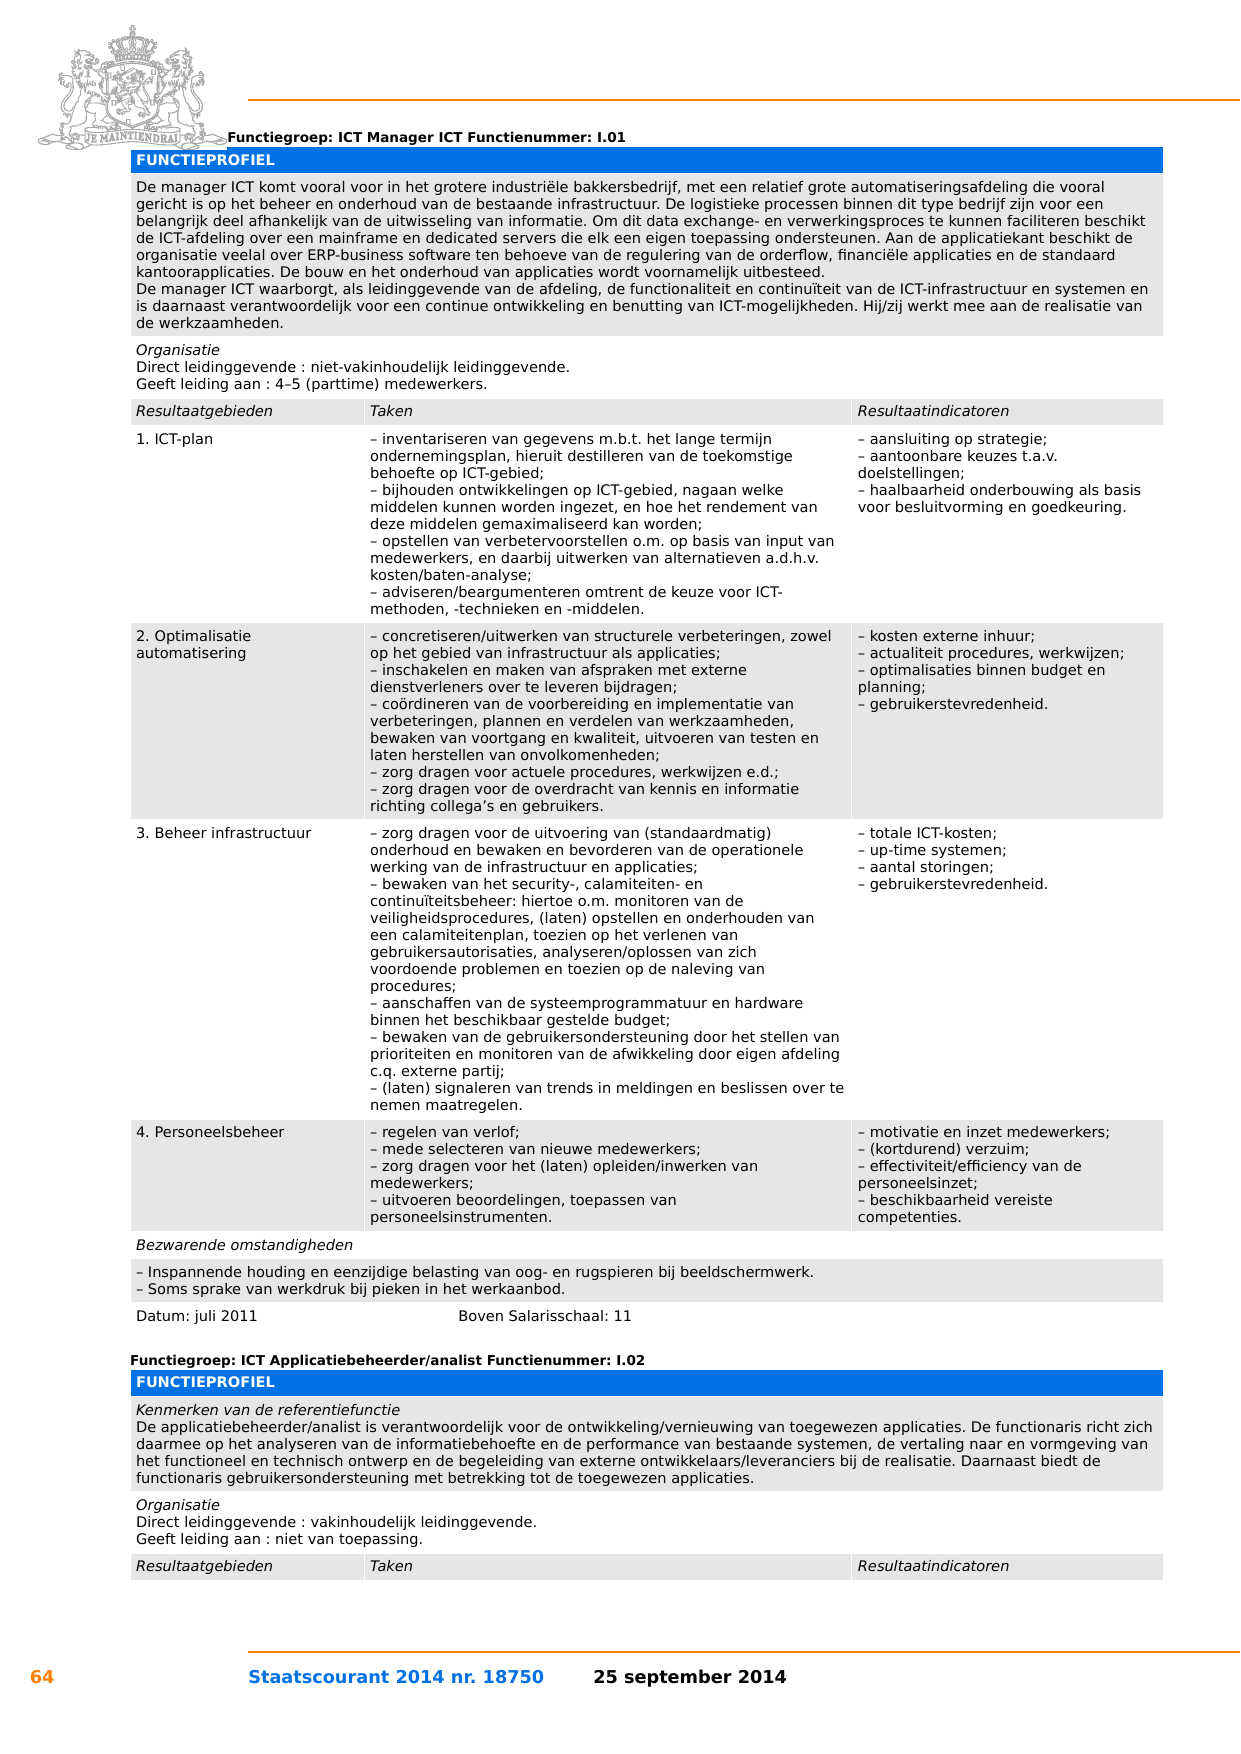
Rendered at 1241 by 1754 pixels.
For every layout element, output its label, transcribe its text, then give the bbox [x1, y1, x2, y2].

table_cell – aansluiting op strategie; – aantoonbare keuzes t.a.v. doelstellingen; – haalbaarheid onderbouwing als basis voor besluitvorming en goedkeuring. [852, 426, 1163, 622]
table_header Functiegroep: ICT Applicatiebeheerder/analist Functienummer: I.02 [130, 1353, 1163, 1368]
table_cell Datum: juli 2011 [131, 1304, 452, 1330]
table_cell De manager ICT komt vooral voor in het grotere industriële bakkersbedrijf, met een relatief grote automatiseringsafdeling die vooral gericht is op het beheer en onderhoud van de bestaande infrastructuur. De logistieke processen binnen dit type bedrijf zijn voor een belangrijk deel afhankelijk van de uitwisseling van informatie. Om dit data exchange- en verwerkingsproces te kunnen faciliteren beschikt de ICT-afdeling over een mainframe en dedicated servers die elk een eigen toepassing ondersteunen. Aan de applicatiekant beschikt de organisatie veelal over ERP-business software ten behoeve van de regulering van de orderflow, financiële applicaties en de standaard kantoorapplicaties. De bouw en het onderhoud van applicaties wordt voornamelijk uitbesteed. De manager ICT waarborgt, als leidinggevende van de afdeling, de functionaliteit en continuïteit van de ICT-infrastructuur en systemen en is daarnaast verantwoordelijk voor een continue ontwikkeling en benutting van ICT-mogelijkheden. Hij/zij werkt mee aan de realisatie van de werkzaamheden. [131, 174, 1163, 336]
table_cell Bezwarende omstandigheden [131, 1232, 1163, 1258]
picture [38, 25, 227, 150]
table_cell Resultaatindicatoren [852, 399, 1163, 425]
table_cell Kenmerken van de referentiefunctie De applicatiebeheerder/analist is verantwoordelijk voor de ontwikkeling/vernieuwing van toegewezen applicaties. De functionaris richt zich daarmee op het analyseren van de informatiebehoefte en de performance van bestaande systemen, de vertaling naar en vormgeving van het functioneel en technisch ontwerp en de begeleiding van externe ontwikkelaars/leveranciers bij de realisatie. Daarnaast biedt de functionaris gebruikersondersteuning met betrekking tot de toegewezen applicaties. [131, 1397, 1163, 1491]
table_cell FUNCTIEPROFIEL [131, 147, 1163, 173]
table_cell Taken [365, 399, 851, 425]
table_cell – concretiseren/uitwerken van structurele verbeteringen, zowel op het gebied van infrastructuur als applicaties; – inschakelen en maken van afspraken met externe dienstverleners over te leveren bijdragen; – coördineren van de voorbereiding en implementatie van verbeteringen, plannen en verdelen van werkzaamheden, bewaken van voortgang en kwaliteit, uitvoeren van testen en laten herstellen van onvolkomenheden; – zorg dragen voor actuele procedures, werkwijzen e.d.; – zorg dragen voor de overdracht van kennis en informatie richting collega’s en gebruikers. [365, 623, 851, 819]
table_cell 2. Optimalisatie automatisering [131, 623, 364, 819]
table_cell Resultaatgebieden [131, 1554, 364, 1580]
table_cell Organisatie Direct leidinggevende : vakinhoudelijk leidinggevende. Geeft leiding aan : niet van toepassing. [131, 1492, 1163, 1553]
table_cell Organisatie Direct leidinggevende : niet-vakinhoudelijk leidinggevende. Geeft leiding aan : 4–5 (parttime) medewerkers. [131, 337, 1163, 398]
table_cell Resultaatindicatoren [852, 1554, 1163, 1580]
table_cell Resultaatgebieden [131, 399, 364, 425]
table_cell – Inspannende houding en eenzijdige belasting van oog- en rugspieren bij beeldschermwerk. – Soms sprake van werkdruk bij pieken in het werkaanbod. [131, 1259, 1163, 1302]
table_cell – zorg dragen voor de uitvoering van (standaardmatig) onderhoud en bewaken en bevorderen van de operationele werking van de infrastructuur en applicaties; – bewaken van het security-, calamiteiten- en continuïteitsbeheer: hiertoe o.m. monitoren van de veiligheidsprocedures, (laten) opstellen en onderhouden van een calamiteitenplan, toezien op het verlenen van gebruikersautorisaties, analyseren/oplossen van zich voordoende problemen en toezien op de naleving van procedures; – aanschaffen van de systeemprogrammatuur en hardware binnen het beschikbaar gestelde budget; – bewaken van de gebruikersondersteuning door het stellen van prioriteiten en monitoren van de afwikkeling door eigen afdeling c.q. externe partij; – (laten) signaleren van trends in meldingen en beslissen over te nemen maatregelen. [365, 820, 851, 1118]
table_cell 4. Personeelsbeheer [131, 1120, 364, 1231]
table_cell – totale ICT-kosten; – up-time systemen; – aantal storingen; – gebruikerstevredenheid. [852, 820, 1163, 1118]
table_cell Taken [365, 1554, 851, 1580]
table_cell Boven Salarisschaal: 11 [453, 1304, 1163, 1330]
table_cell – motivatie en inzet medewerkers; – (kortdurend) verzuim; – effectiviteit/efficiency van de personeelsinzet; – beschikbaarheid vereiste competenties. [852, 1120, 1163, 1231]
table_cell – regelen van verlof; – mede selecteren van nieuwe medewerkers; – zorg dragen voor het (laten) opleiden/inwerken van medewerkers; – uitvoeren beoordelingen, toepassen van personeelsinstrumenten. [365, 1120, 851, 1231]
table_cell – inventariseren van gegevens m.b.t. het lange termijn ondernemingsplan, hieruit destilleren van de toekomstige behoefte op ICT-gebied; – bijhouden ontwikkelingen op ICT-gebied, nagaan welke middelen kunnen worden ingezet, en hoe het rendement van deze middelen gemaximaliseerd kan worden; – opstellen van verbetervoorstellen o.m. op basis van input van medewerkers, en daarbij uitwerken van alternatieven a.d.h.v. kosten/baten-analyse; – adviseren/beargumenteren omtrent de keuze voor ICT-methoden, -technieken en -middelen. [365, 426, 851, 622]
table_header Functiegroep: ICT Manager ICT Functienummer: I.01 [227, 130, 1163, 146]
table_cell 1. ICT-plan [131, 426, 364, 622]
table_cell 3. Beheer infrastructuur [131, 820, 364, 1118]
table_cell – kosten externe inhuur; – actualiteit procedures, werkwijzen; – optimalisaties binnen budget en planning; – gebruikerstevredenheid. [852, 623, 1163, 819]
table_cell FUNCTIEPROFIEL [131, 1370, 1163, 1396]
